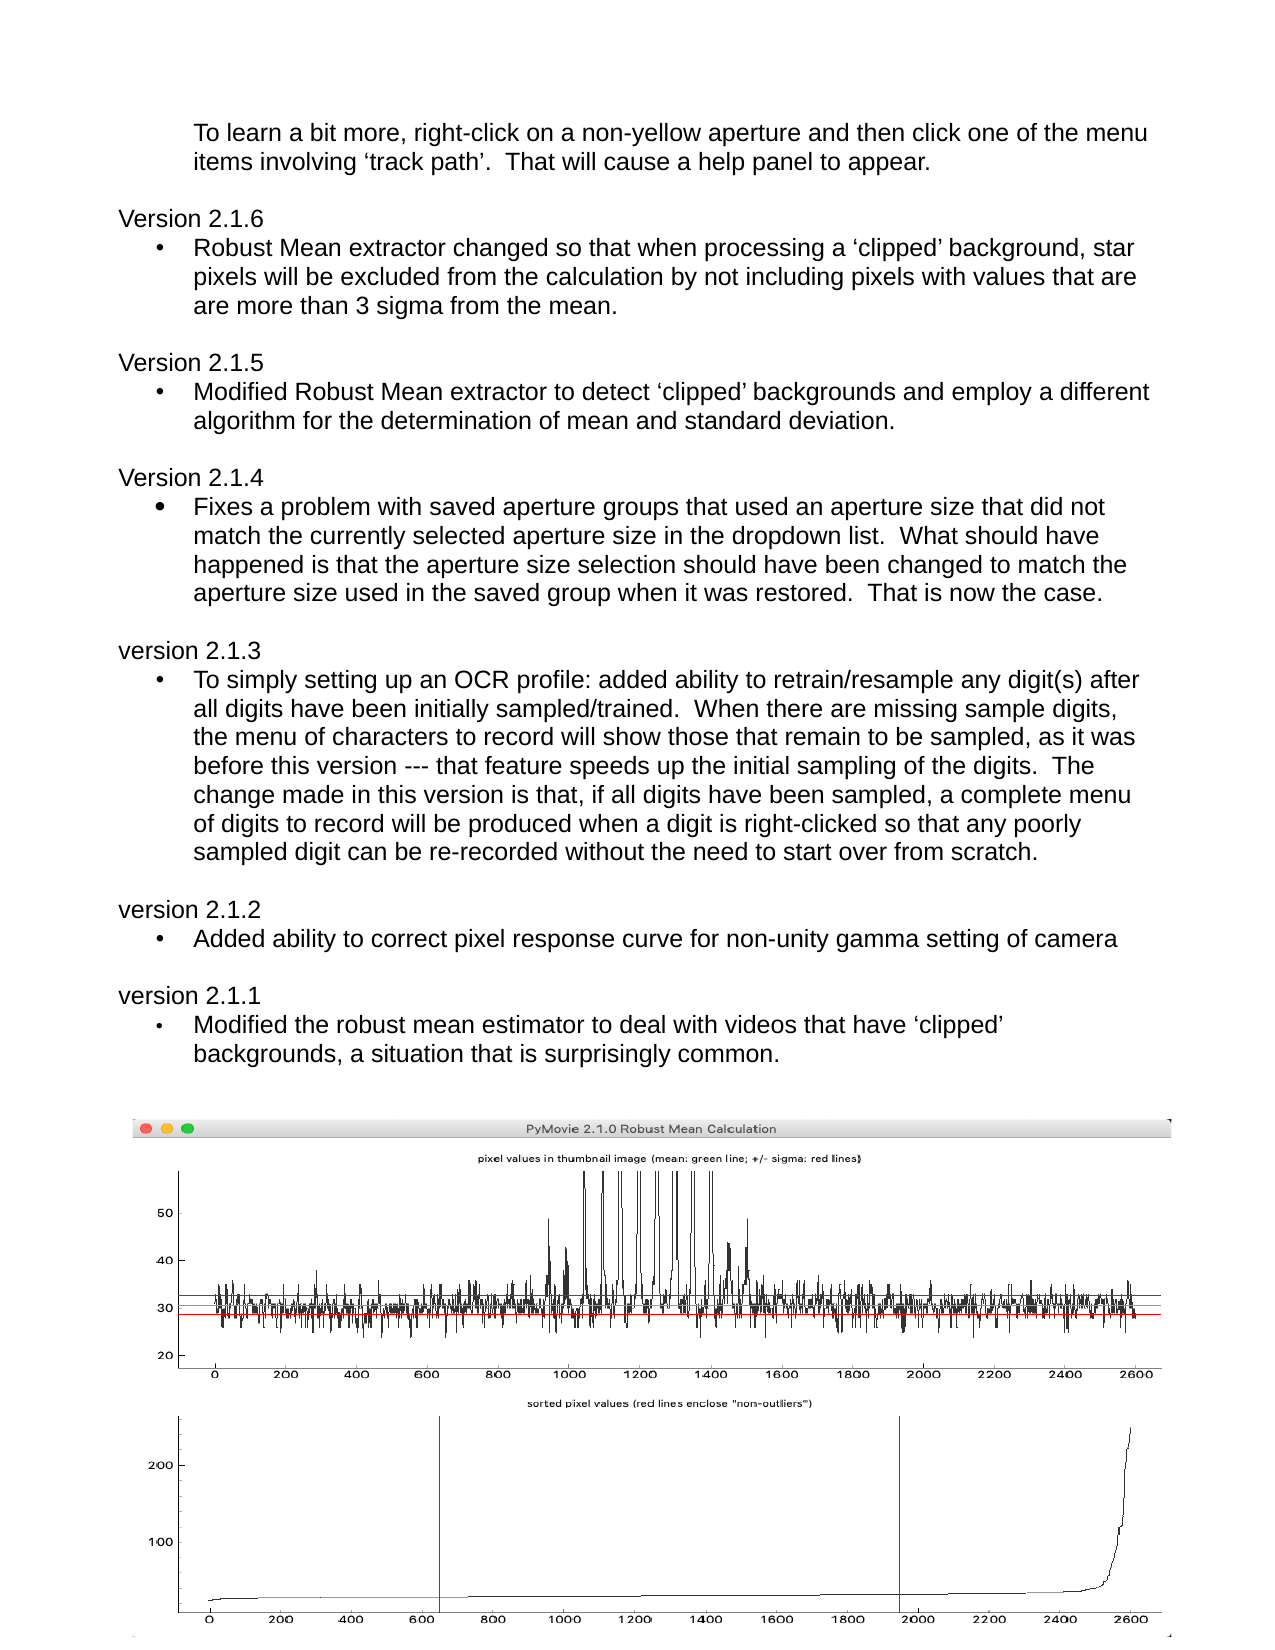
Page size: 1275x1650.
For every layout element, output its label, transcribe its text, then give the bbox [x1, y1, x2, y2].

text version 2.1.3 [118, 636, 1157, 665]
text Version 2.1.4 [118, 463, 1157, 492]
list Robust Mean extractor changed so that when processing a ‘clipped’ background, star pixels will be excluded from the calculation by not including pixels with values that are are more than 3 sigma from the mean. [156, 233, 1157, 348]
list Added ability to correct pixel response curve for non-unity gamma setting of camera [156, 923, 1157, 952]
text version 2.1.2 [118, 895, 1157, 923]
list To simply setting up an OCR profile: added ability to retrain/resample any digit(s) after all digits have been initially sampled/trained. When there are missing sample digits, the menu of characters to record will show those that remain to be sampled, as it was before this version --- that feature speeds up the initial sampling of the digits. The change made in this version is that, if all digits have been sampled, a complete menu of digits to record will be produced when a digit is right-clicked so that any poorly sampled digit can be re-recorded without the need to start over from scratch. [156, 665, 1157, 895]
list To learn a bit more, right-click on a non-yellow aperture and then click one of the menu items involving ‘track path’. That will cause a help panel to appear. [156, 118, 1157, 204]
picture [132, 1119, 1172, 1637]
text Version 2.1.5 [118, 348, 1157, 377]
list Modified Robust Mean extractor to detect ‘clipped’ backgrounds and employ a different algorithm for the determination of mean and standard deviation. [156, 377, 1157, 463]
list Fixes a problem with saved aperture groups that used an aperture size that did not match the currently selected aperture size in the dropdown list. What should have happened is that the aperture size selection should have been changed to match the aperture size used in the saved group when it was restored. That is now the case. [156, 492, 1157, 636]
text version 2.1.1 [118, 981, 1157, 1010]
list Modified the robust mean estimator to deal with videos that have ‘clipped’ backgrounds, a situation that is surprisingly common. [156, 1010, 1157, 1096]
text Version 2.1.6 [118, 204, 1157, 233]
